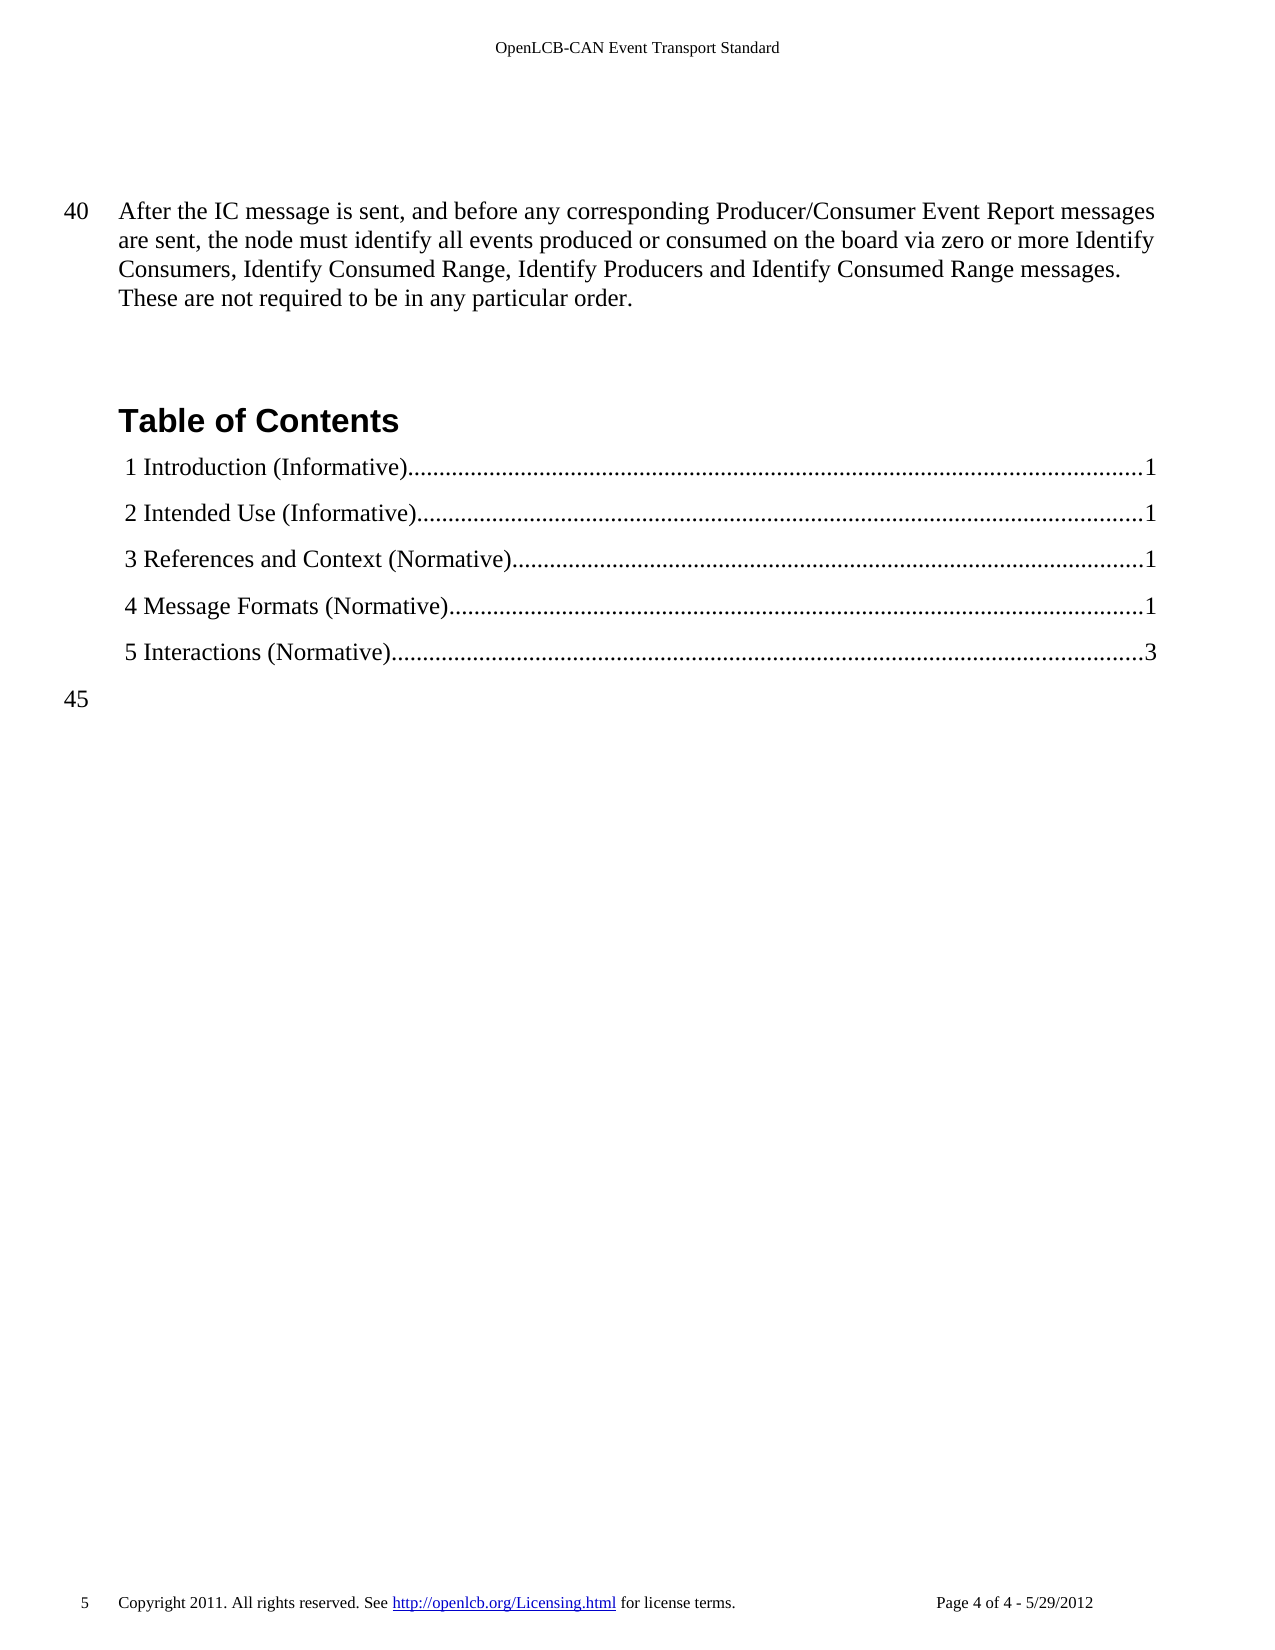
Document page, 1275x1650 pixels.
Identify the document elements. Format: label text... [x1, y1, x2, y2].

text 1 Introduction (Informative) 1 [118, 452, 1157, 480]
text 2 Intended Use (Informative) 1 [118, 498, 1157, 527]
text After the IC message is sent, and before any corresponding Producer/Consumer Event Report messages are sent, the node must identify all events produced or consumed on the board via zero or more Identify Consumers, Identify Consumed Range, Identify Producers and Identify Consumed Range messages. These are not required to be in any particular order. [118, 196, 1157, 311]
subtitle Table of Contents [118, 401, 1157, 439]
text 5 Interactions (Normative) 3 [118, 637, 1157, 666]
text 3 References and Context (Normative) 1 [118, 544, 1157, 573]
text 4 Message Formats (Normative) 1 [118, 591, 1157, 620]
